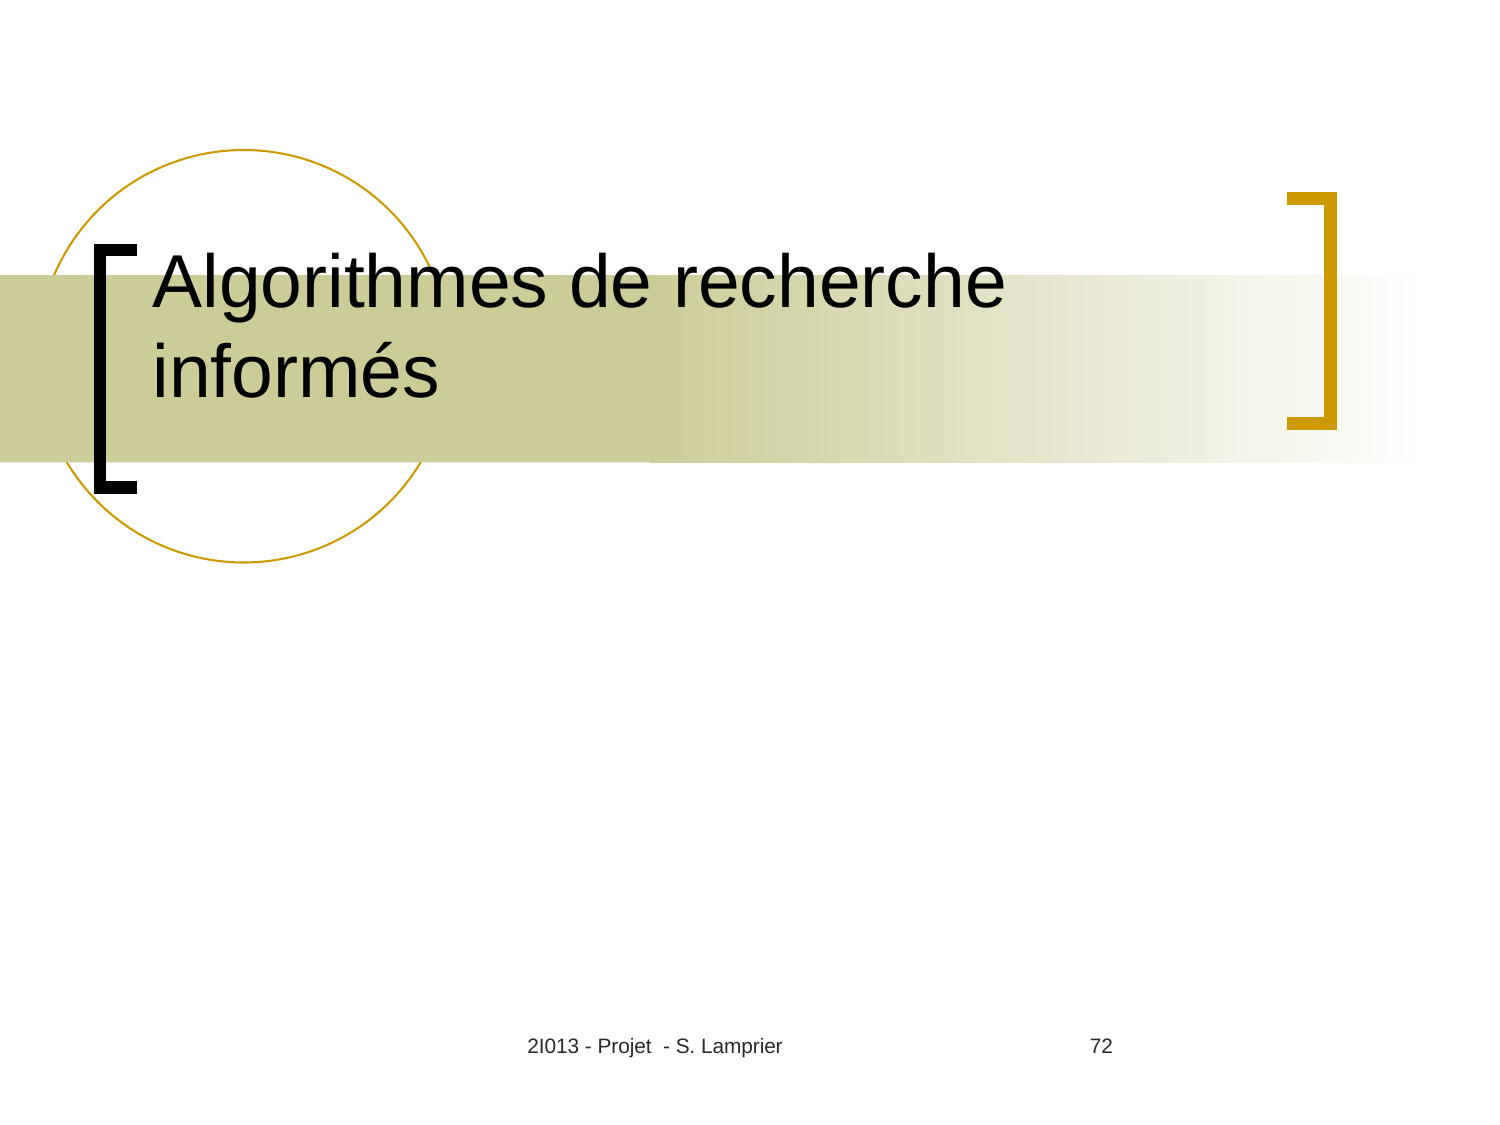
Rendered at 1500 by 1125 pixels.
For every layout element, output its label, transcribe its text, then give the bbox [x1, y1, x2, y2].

footer 2I013 - Projet - S. Lamprier [512, 1025, 988, 1100]
title Algorithmes de recherche informés [137, 236, 1300, 500]
slide_number [1074, 1025, 1388, 1100]
